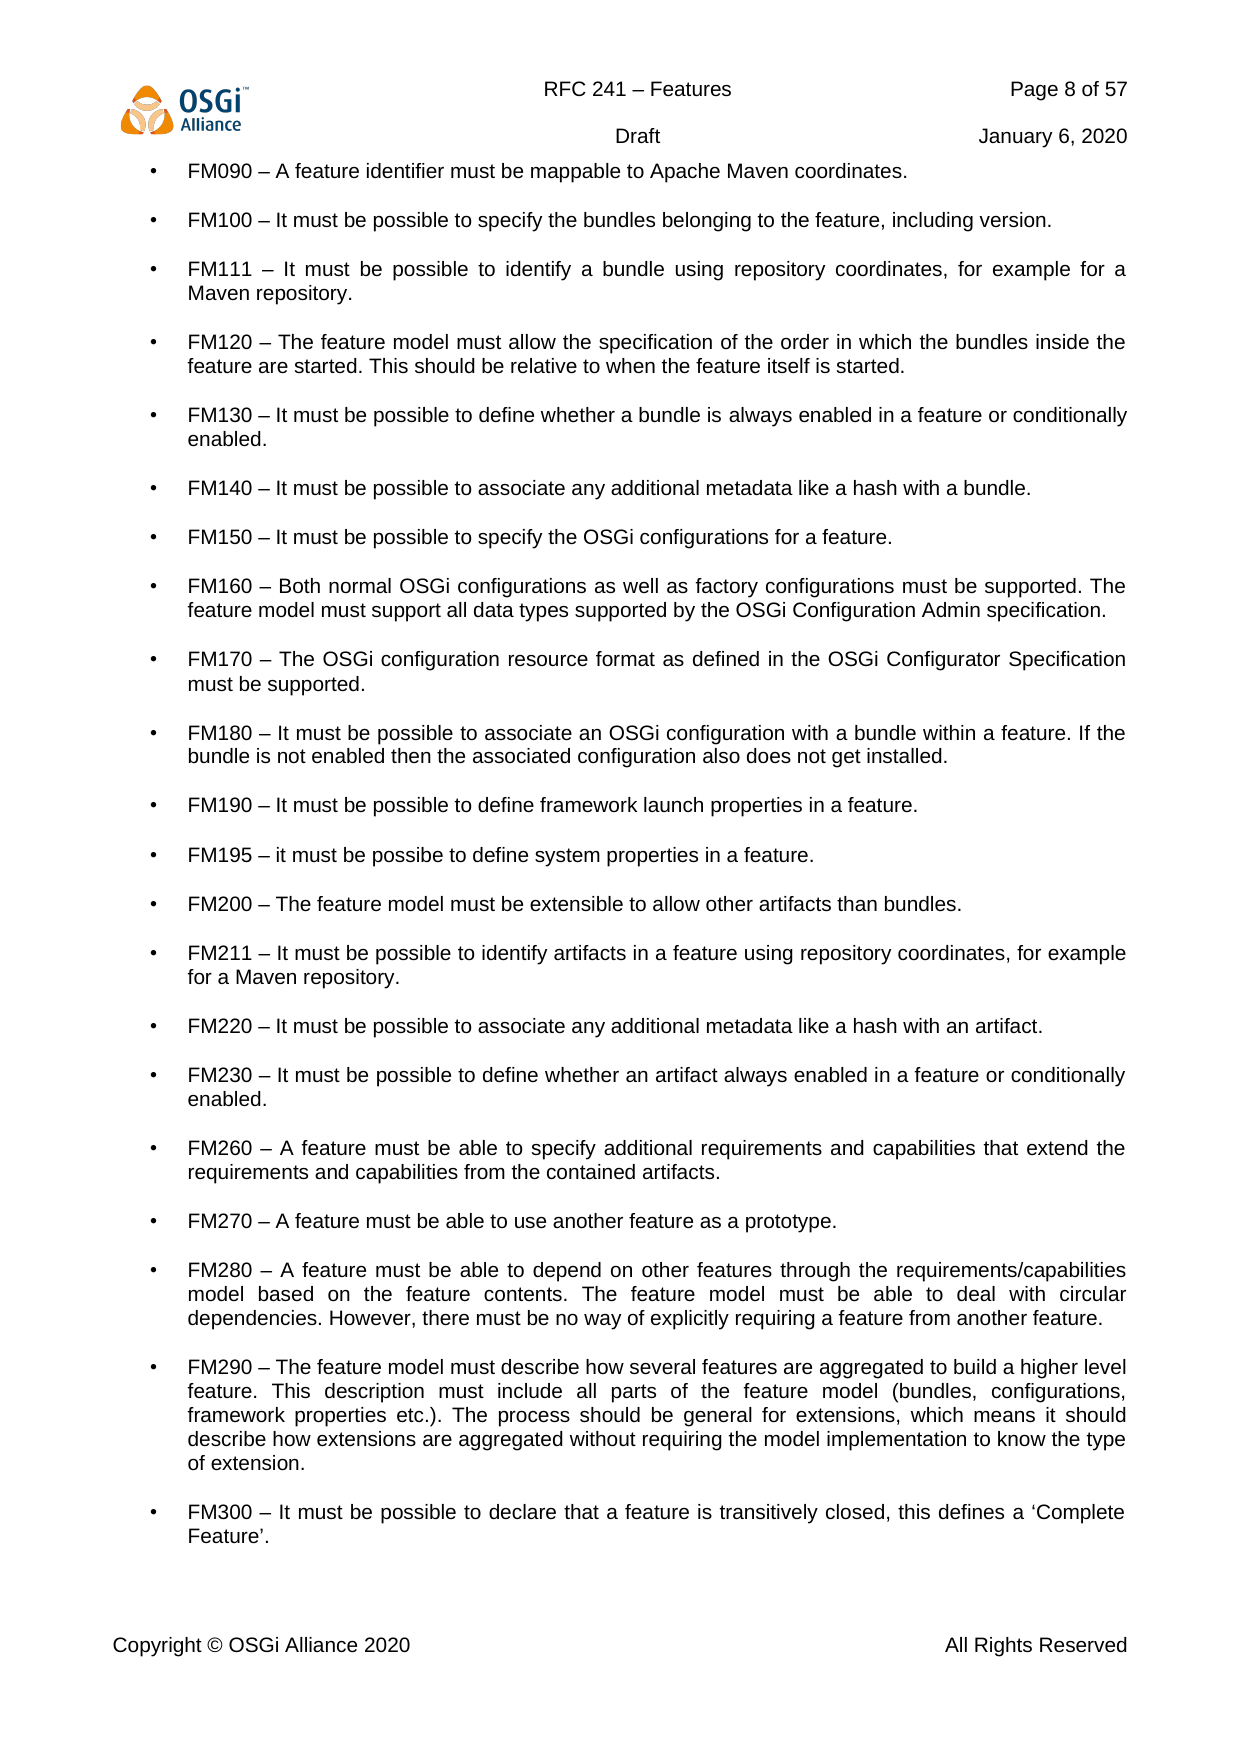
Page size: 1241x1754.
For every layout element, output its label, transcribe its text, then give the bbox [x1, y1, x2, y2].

list FM260 – A feature must be able to specify additional requirements and capabilities that extend the requirements and capabilities from the contained artifacts. [150, 1136, 1128, 1184]
list FM140 – It must be possible to associate any additional metadata like a hash with a bundle. [150, 476, 1128, 500]
list FM130 – It must be possible to define whether a bundle is always enabled in a feature or conditionally enabled. [150, 403, 1128, 451]
list FM300 – It must be possible to declare that a feature is transitively closed, this defines a ‘Complete Feature’. [150, 1499, 1128, 1548]
list FM270 – A feature must be able to use another feature as a prototype. [150, 1209, 1128, 1233]
list FM220 – It must be possible to associate any additional metadata like a hash with an artifact. [150, 1013, 1128, 1038]
picture [113, 78, 257, 142]
list FM230 – It must be possible to define whether an artifact always enabled in a feature or conditionally enabled. [150, 1063, 1128, 1111]
list FM090 – A feature identifier must be mappable to Apache Maven coordinates. [150, 159, 1128, 183]
list FM170 – The OSGi configuration resource format as defined in the OSGi Configurator Specification must be supported. [150, 647, 1128, 695]
list FM200 – The feature model must be extensible to allow other artifacts than bundles. [150, 891, 1128, 916]
list FM120 – The feature model must allow the specification of the order in which the bundles inside the feature are started. This should be relative to when the feature itself is started. [150, 330, 1128, 378]
list FM180 – It must be possible to associate an OSGi configuration with a bundle within a feature. If the bundle is not enabled then the associated configuration also does not get installed. [150, 720, 1128, 768]
list FM150 – It must be possible to specify the OSGi configurations for a feature. [150, 525, 1128, 549]
list FM280 – A feature must be able to depend on other features through the requirements/capabilities model based on the feature contents. The feature model must be able to deal with circular dependencies. However, there must be no way of explicitly requiring a feature from another feature. [150, 1258, 1128, 1330]
list FM190 – It must be possible to define framework launch properties in a feature. [150, 793, 1128, 817]
list FM160 – Both normal OSGi configurations as well as factory configurations must be supported. The feature model must support all data types supported by the OSGi Configuration Admin specification. [150, 574, 1128, 622]
list FM195 – it must be possibe to define system properties in a feature. [150, 842, 1128, 866]
list FM211 – It must be possible to identify artifacts in a feature using repository coordinates, for example for a Maven repository. [150, 941, 1128, 988]
list FM111 – It must be possible to identify a bundle using repository coordinates, for example for a Maven repository. [150, 257, 1128, 305]
list FM100 – It must be possible to specify the bundles belonging to the feature, including version. [150, 208, 1128, 232]
list FM290 – The feature model must describe how several features are aggregated to build a higher level feature. This description must include all parts of the feature model (bundles, configurations, framework properties etc.). The process should be general for extensions, which means it should describe how extensions are aggregated without requiring the model implementation to know the type of extension. [150, 1355, 1128, 1474]
